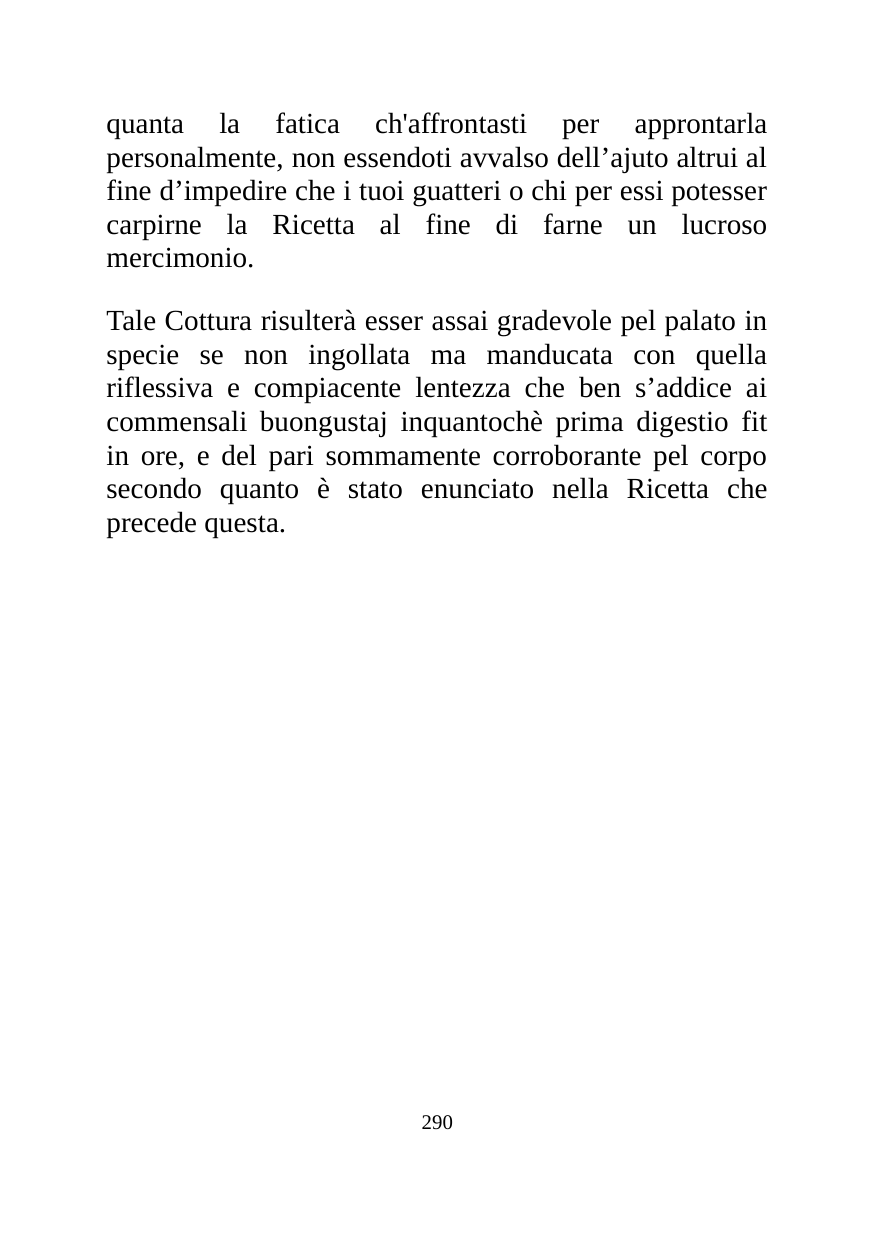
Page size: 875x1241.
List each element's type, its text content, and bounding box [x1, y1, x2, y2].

text quanta la fatica ch'affrontasti per approntarla personalmente, non essendoti avvalso dell’ajuto altrui al fine d’impedire che i tuoi guatteri o chi per essi potesser carpirne la Ricetta al fine di farne un lucroso mercimonio. [106, 106, 768, 274]
text Tale Cottura risulterà esser assai gradevole pel palato in specie se non ingollata ma manducata con quella riflessiva e compiacente lentezza che ben s’addice ai commensali buongustaj inquantochè prima digestio fit in ore, e del pari sommamente corroborante pel corpo secondo quanto è stato enunciato nella Ricetta che precede questa. [106, 303, 768, 538]
